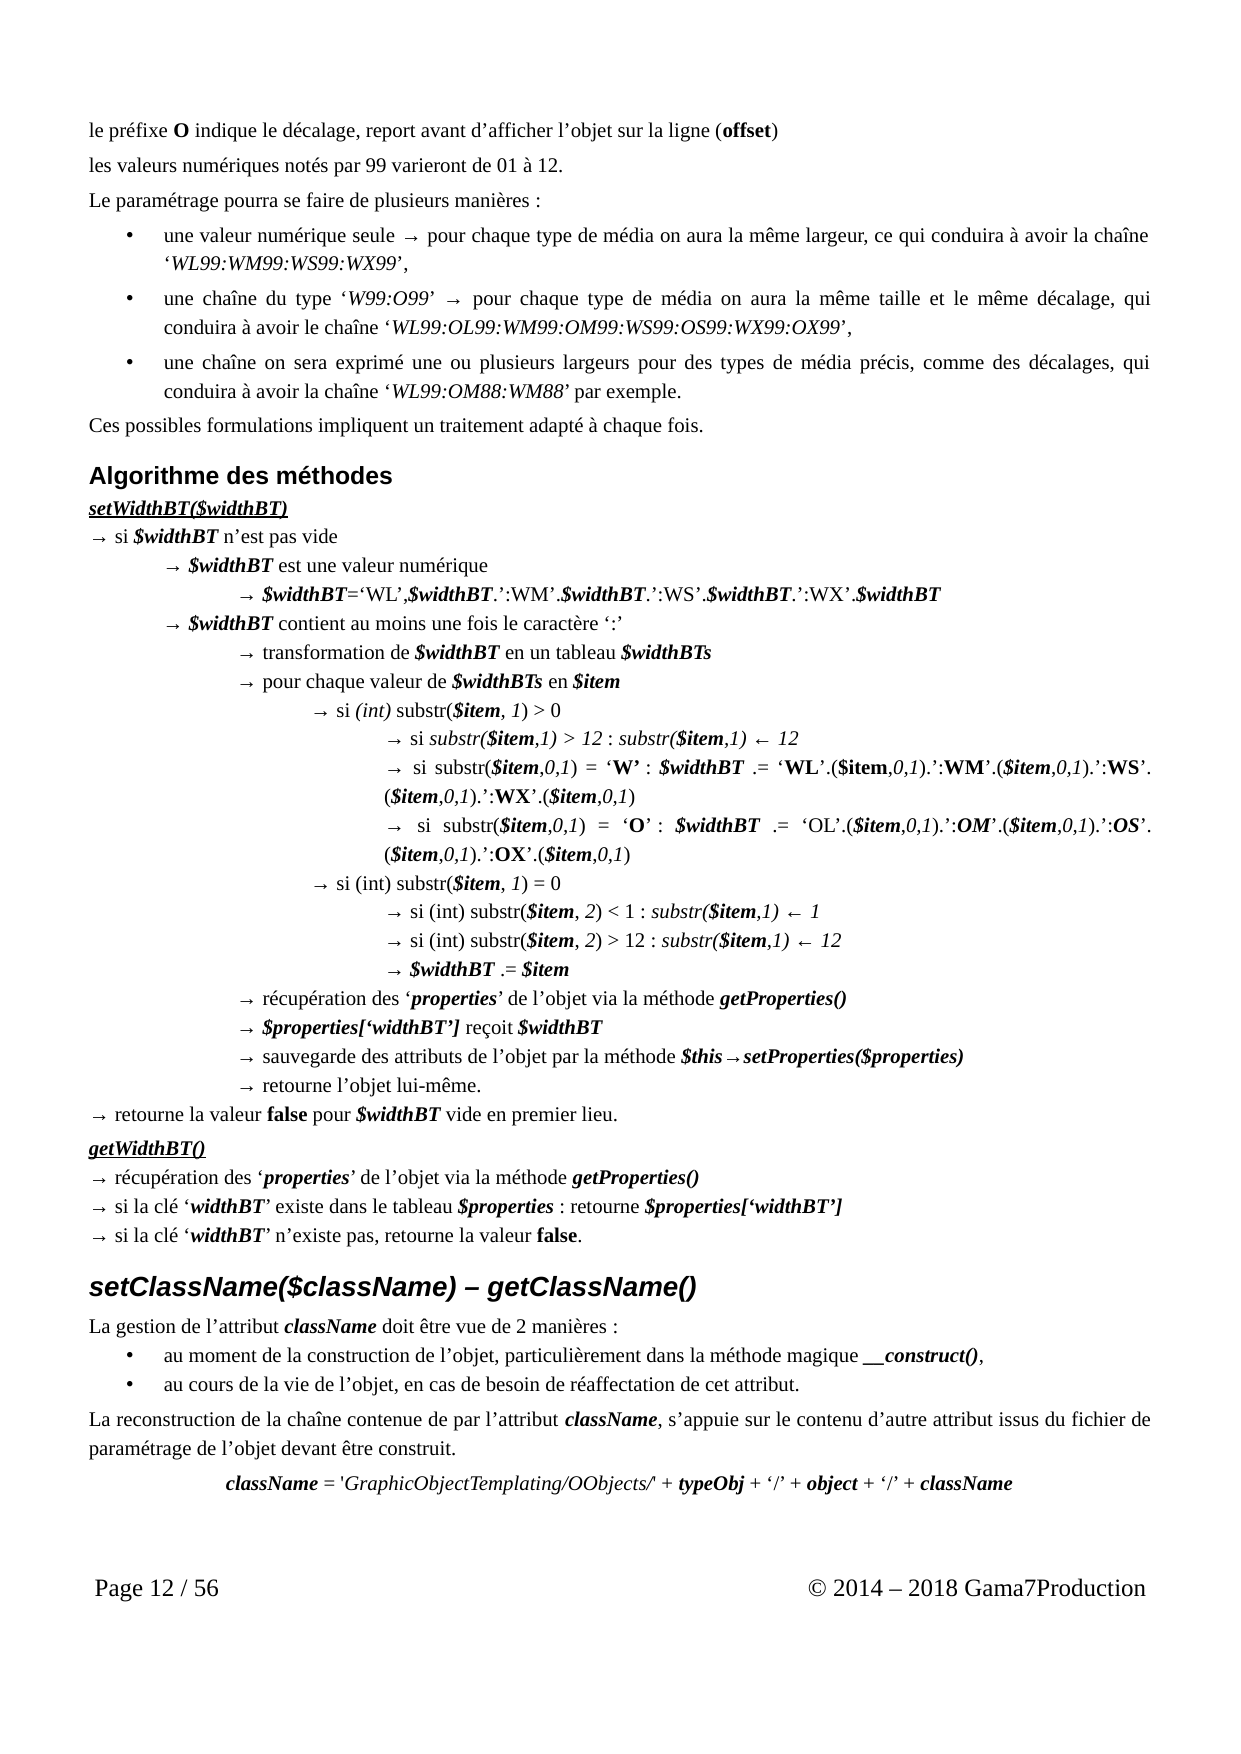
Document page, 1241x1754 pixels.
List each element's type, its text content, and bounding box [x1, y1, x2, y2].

text → $widthBT .= $item [88, 957, 1152, 981]
subtitle setClassName($className) – getClassName() [88, 1270, 1152, 1302]
text → retourne l’objet lui-même. [236, 1073, 1152, 1097]
text → pour chaque valeur de $widthBTs en $item [88, 669, 1152, 693]
text → si (int) substr($item, 2) < 1 : substr($item,1) ← 1 [88, 899, 1152, 923]
text → si (int) substr($item, 1) > 0 [88, 697, 1152, 722]
subtitle Algorithme des méthodes [88, 461, 1152, 489]
text → si $widthBT n’est pas vide [88, 524, 1152, 548]
text le préfixe O indique le décalage, report avant d’afficher l’objet sur la ligne (offset) [88, 118, 1152, 142]
text les valeurs numériques notés par 99 varieront de 01 à 12. [88, 153, 1152, 177]
text → $widthBT est une valeur numérique [88, 553, 1152, 577]
list au cours de la vie de l’objet, en cas de besoin de réaffectation de cet attribut. [126, 1372, 1152, 1396]
text Le paramétrage pourra se faire de plusieurs manières : [88, 188, 1152, 212]
text → sauvegarde des attributs de l’objet par la méthode $this→setProperties($properties) [236, 1044, 1152, 1068]
list une chaîne on sera exprimé une ou plusieurs largeurs pour des types de média précis, comme des décalages, qui conduira à avoir la chaîne ‘WL99:OM88:WM88’ par exemple. [126, 350, 1152, 403]
text → transformation de $widthBT en un tableau $widthBTs [88, 640, 1152, 664]
text → retourne la valeur false pour $widthBT vide en premier lieu. [88, 1101, 1152, 1126]
text Ces possibles formulations impliquent un traitement adapté à chaque fois. [88, 413, 1152, 437]
text getWidthBT() [88, 1136, 1152, 1160]
list une valeur numérique seule → pour chaque type de média on aura la même largeur, ce qui conduira à avoir la chaîne ‘WL99:WM99:WS99:WX99’, [126, 222, 1152, 275]
list au moment de la construction de l’objet, particulièrement dans la méthode magique __construct(), [126, 1343, 1152, 1367]
text → récupération des ‘properties’ de l’objet via la méthode getProperties() [88, 1165, 1152, 1189]
text → si la clé ‘widthBT’ n’existe pas, retourne la valeur false. [88, 1223, 1152, 1247]
text → récupération des ‘properties’ de l’objet via la méthode getProperties() [236, 986, 1152, 1010]
text → si substr($item,0,1) = ‘O’ : $widthBT .= ‘OL’.($item,0,1).’:OM’.($item,0,1).’:OS’.($item,0,1).’:OX’.($item,0,1) [384, 813, 1152, 866]
list une chaîne du type ‘W99:O99’ → pour chaque type de média on aura la même taille et le même décalage, qui conduira à avoir le chaîne ‘WL99:OL99:WM99:OM99:WS99:OS99:WX99:OX99’, [126, 286, 1152, 339]
text → $widthBT=‘WL’,$widthBT.’:WM’.$widthBT.’:WS’.$widthBT.’:WX’.$widthBT [88, 582, 1152, 606]
text → si la clé ‘widthBT’ existe dans le tableau $properties : retourne $properties[‘widthBT’] [88, 1194, 1152, 1218]
text → si substr($item,1) > 12 : substr($item,1) ← 12 [88, 726, 1152, 750]
text → si (int) substr($item, 1) = 0 [88, 871, 1152, 895]
text → si (int) substr($item, 2) > 12 : substr($item,1) ← 12 [88, 928, 1152, 952]
text La gestion de l’attribut className doit être vue de 2 manières : [88, 1314, 1152, 1338]
text className = 'GraphicObjectTemplating/OObjects/' + typeObj + ‘/’ + object + ‘/’ + className [88, 1471, 1152, 1495]
text → $widthBT contient au moins une fois le caractère ‘:’ [88, 611, 1152, 635]
text setWidthBT($widthBT) [88, 496, 1152, 519]
text → $properties[‘widthBT’] reçoit $widthBT [236, 1015, 1152, 1039]
text La reconstruction de la chaîne contenue de par l’attribut className, s’appuie sur le contenu d’autre attribut issus du fichier de paramétrage de l’objet devant être construit. [88, 1407, 1152, 1460]
text → si substr($item,0,1) = ‘W’ : $widthBT .= ‘WL’.($item,0,1).’:WM’.($item,0,1).’:WS’.($item,0,1).’:WX’.($item,0,1) [384, 755, 1152, 808]
